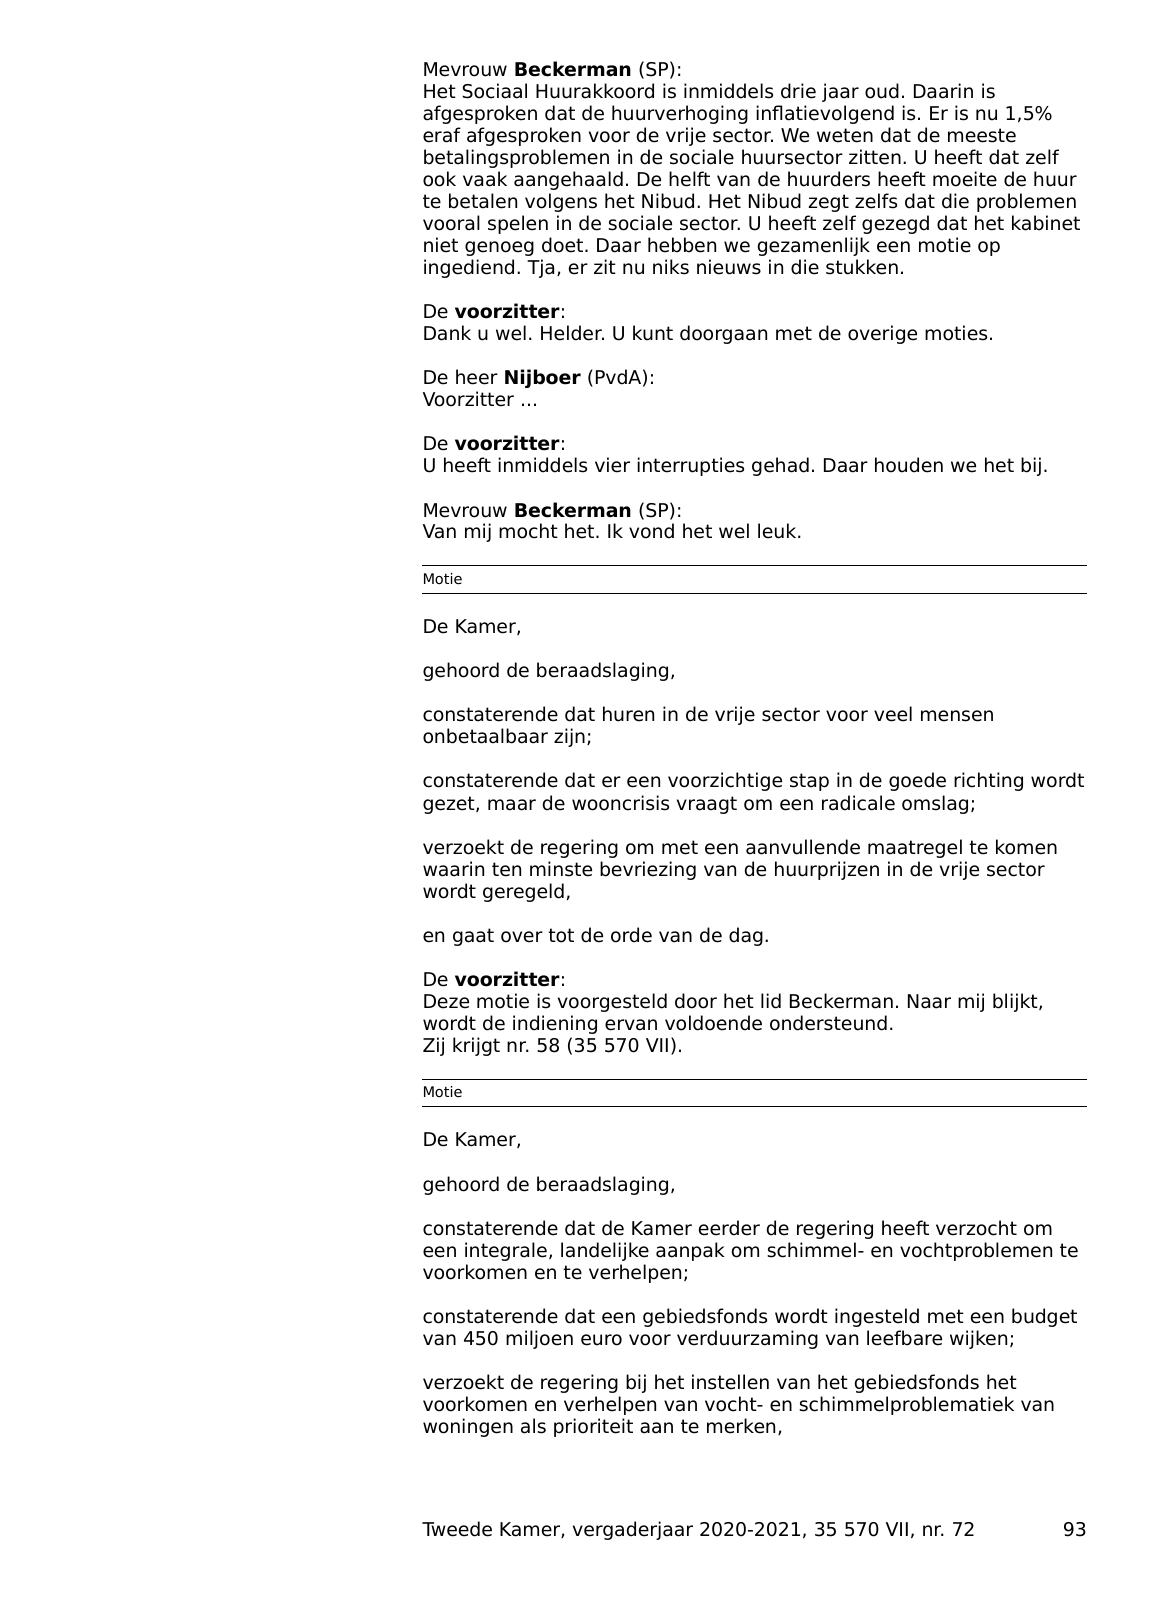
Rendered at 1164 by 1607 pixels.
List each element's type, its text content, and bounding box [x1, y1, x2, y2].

text De voorzitter: [422, 433, 1087, 455]
text constaterende dat de Kamer eerder de regering heeft verzocht om een integrale, landelijke aanpak om schimmel- en vochtproblemen te voorkomen en te verhelpen; [422, 1218, 1087, 1283]
text Dank u wel. Helder. U kunt doorgaan met de overige moties. [422, 323, 1087, 345]
table_header Motie [422, 566, 1087, 593]
text U heeft inmiddels vier interrupties gehad. Daar houden we het bij. [422, 455, 1087, 477]
text De Kamer, [422, 1129, 1087, 1151]
text constaterende dat huren in de vrije sector voor veel mensen onbetaalbaar zijn; [422, 704, 1087, 748]
text Mevrouw Beckerman (SP): [422, 499, 1087, 521]
text Zij krijgt nr. 58 (35 570 VII). [422, 1035, 1087, 1057]
text constaterende dat een gebiedsfonds wordt ingesteld met een budget van 450 miljoen euro voor verduurzaming van leefbare wijken; [422, 1306, 1087, 1350]
text De heer Nijboer (PvdA): [422, 367, 1087, 389]
text gehoord de beraadslaging, [422, 660, 1087, 682]
text gehoord de beraadslaging, [422, 1173, 1087, 1195]
text Mevrouw Beckerman (SP): [422, 59, 1087, 81]
text en gaat over tot de orde van de dag. [422, 925, 1087, 947]
text verzoekt de regering om met een aanvullende maatregel te komen waarin ten minste bevriezing van de huurprijzen in de vrije sector wordt geregeld, [422, 837, 1087, 902]
text Voorzitter ... [422, 389, 1087, 411]
text Het Sociaal Huurakkoord is inmiddels drie jaar oud. Daarin is afgesproken dat de huurverhoging inflatievolgend is. Er is nu 1,5% eraf afgesproken voor de vrije sector. We weten dat de meeste betalingsproblemen in de sociale huursector zitten. U heeft dat zelf ook vaak aangehaald. De helft van de huurders heeft moeite de huur te betalen volgens het Nibud. Het Nibud zegt zelfs dat die problemen vooral spelen in de sociale sector. U heeft zelf gezegd dat het kabinet niet genoeg doet. Daar hebben we gezamenlijk een motie op ingediend. Tja, er zit nu niks nieuws in die stukken. [422, 81, 1087, 279]
table_header Motie [422, 1080, 1087, 1106]
text verzoekt de regering bij het instellen van het gebiedsfonds het voorkomen en verhelpen van vocht- en schimmelproblematiek van woningen als prioriteit aan te merken, [422, 1372, 1087, 1438]
text De voorzitter: [422, 301, 1087, 323]
text Deze motie is voorgesteld door het lid Beckerman. Naar mij blijkt, wordt de indiening ervan voldoende ondersteund. [422, 991, 1087, 1035]
text constaterende dat er een voorzichtige stap in de goede richting wordt gezet, maar de wooncrisis vraagt om een radicale omslag; [422, 770, 1087, 814]
text De Kamer, [422, 616, 1087, 638]
text Van mij mocht het. Ik vond het wel leuk. [422, 521, 1087, 543]
text De voorzitter: [422, 969, 1087, 991]
